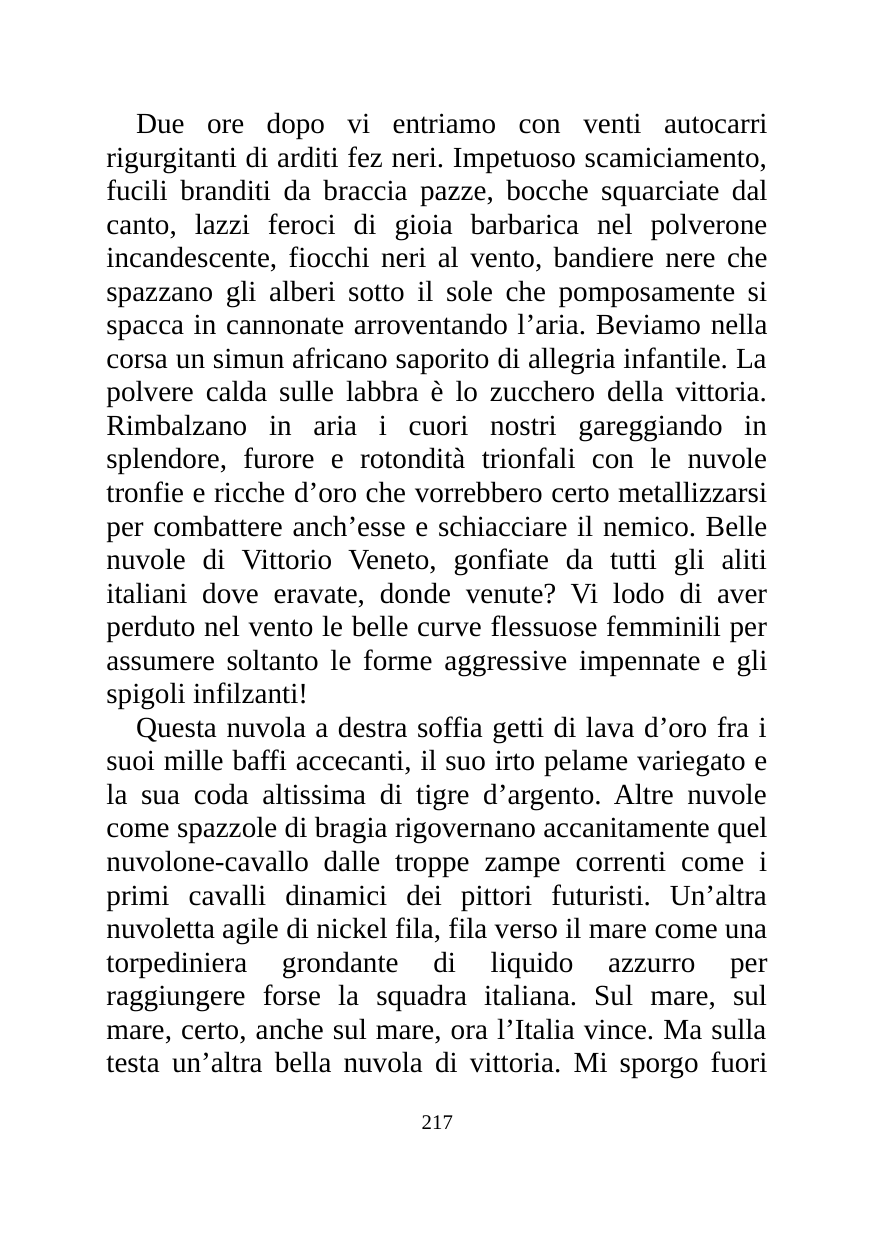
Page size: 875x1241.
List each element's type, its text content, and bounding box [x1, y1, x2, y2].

text Questa nuvola a destra soffia getti di lava d’oro fra i suoi mille baffi accecanti, il suo irto pelame variegato e la sua coda altissima di tigre d’argento. Altre nuvole come spazzole di bragia rigovernano accanitamente quel nuvolone-cavallo dalle troppe zampe correnti come i primi cavalli dinamici dei pittori futuristi. Un’altra nuvoletta agile di nickel fila, fila verso il mare come una torpediniera grondante di liquido azzurro per raggiungere forse la squadra italiana. Sul mare, sul mare, certo, anche sul mare, ora l’Italia vince. Ma sulla testa un’altra bella nuvola di vittoria. Mi sporgo fuori [106, 710, 768, 1079]
text Due ore dopo vi entriamo con venti autocarri rigurgitanti di arditi fez neri. Impetuoso scamiciamento, fucili branditi da braccia pazze, bocche squarciate dal canto, lazzi feroci di gioia barbarica nel polverone incandescente, fiocchi neri al vento, bandiere nere che spazzano gli alberi sotto il sole che pomposamente si spacca in cannonate arroventando l’aria. Beviamo nella corsa un simun africano saporito di allegria infantile. La polvere calda sulle labbra è lo zucchero della vittoria. Rimbalzano in aria i cuori nostri gareggiando in splendore, furore e rotondità trionfali con le nuvole tronfie e ricche d’oro che vorrebbero certo metallizzarsi per combattere anch’esse e schiacciare il nemico. Belle nuvole di Vittorio Veneto, gonfiate da tutti gli aliti italiani dove eravate, donde venute? Vi lodo di aver perduto nel vento le belle curve flessuose femminili per assumere soltanto le forme aggressive impennate e gli spigoli infilzanti! [106, 106, 768, 710]
